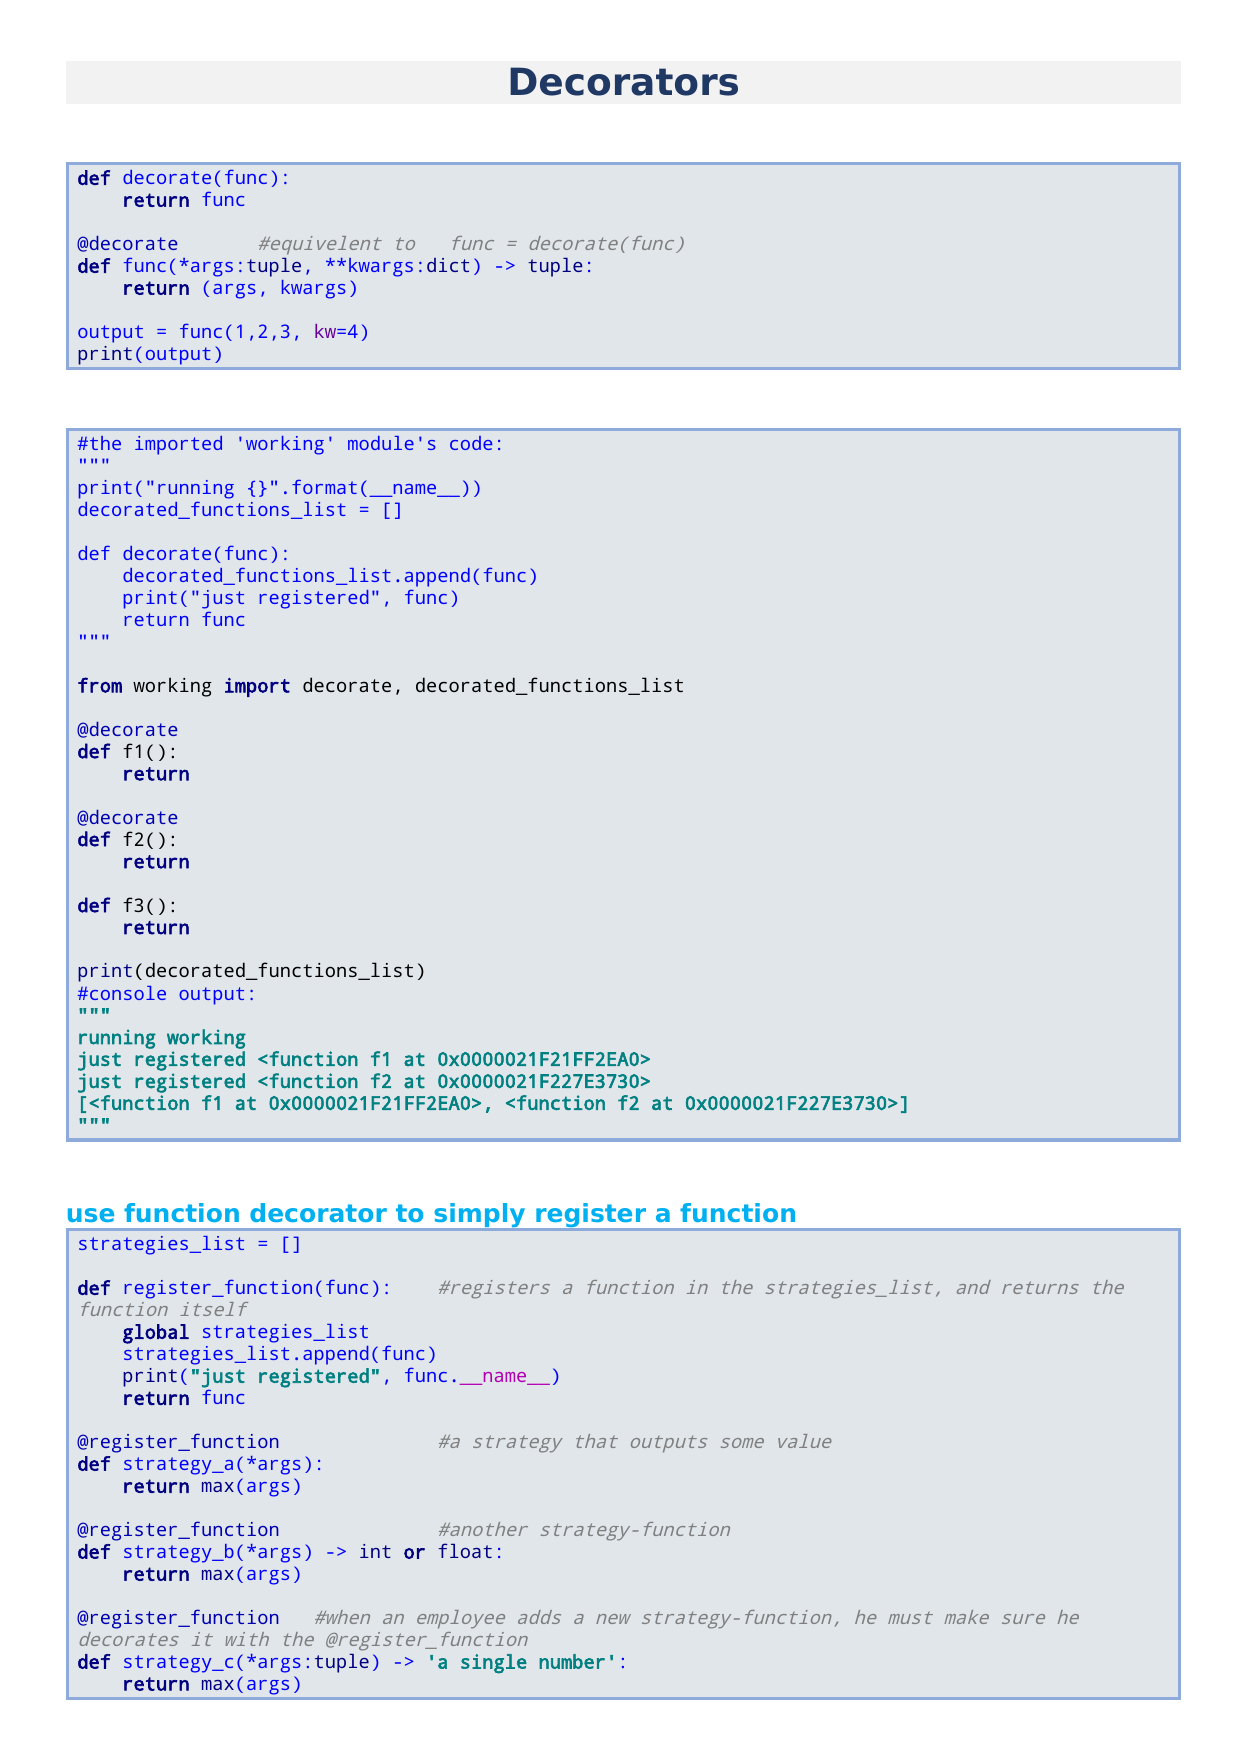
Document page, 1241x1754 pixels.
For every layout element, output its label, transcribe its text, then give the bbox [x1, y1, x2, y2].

text def decorate(func): return func @decorate #equivelent to func = decorate(func) def func(*args:tuple, **kwargs:dict) -> tuple: return (args, kwargs) output = func(1,2,3, kw=4) print(output) [69, 165, 1178, 367]
title use function decorator to simply register a function [66, 1199, 1181, 1228]
subtitle Decorators [66, 61, 1181, 104]
text #the imported 'working' module's code: """ print("running {}".format(__name__)) decorated_functions_list = [] def decorate(func): decorated_functions_list.append(func) print("just registered", func) return func """ from working import decorate, decorated_functions_list @decorate def f1(): return @decorate def f2(): return def f3(): return print(decorated_functions_list) #console output: """ running working just registered <function f1 at 0x0000021F21FF2EA0> just registered <function f2 at 0x0000021F227E3730> [<function f1 at 0x0000021F21FF2EA0>, <function f2 at 0x0000021F227E3730>] """ [69, 431, 1178, 1138]
text strategies_list = [] def register_function(func): #registers a function in the strategies_list, and returns the function itself global strategies_list strategies_list.append(func) print("just registered", func.__name__) return func @register_function #a strategy that outputs some value def strategy_a(*args): return max(args) @register_function #another strategy-function def strategy_b(*args) -> int or float: return max(args) @register_function #when an employee adds a new strategy-function, he must make sure he decorates it with the @register_function def strategy_c(*args:tuple) -> 'a single number': return max(args) [69, 1231, 1178, 1697]
